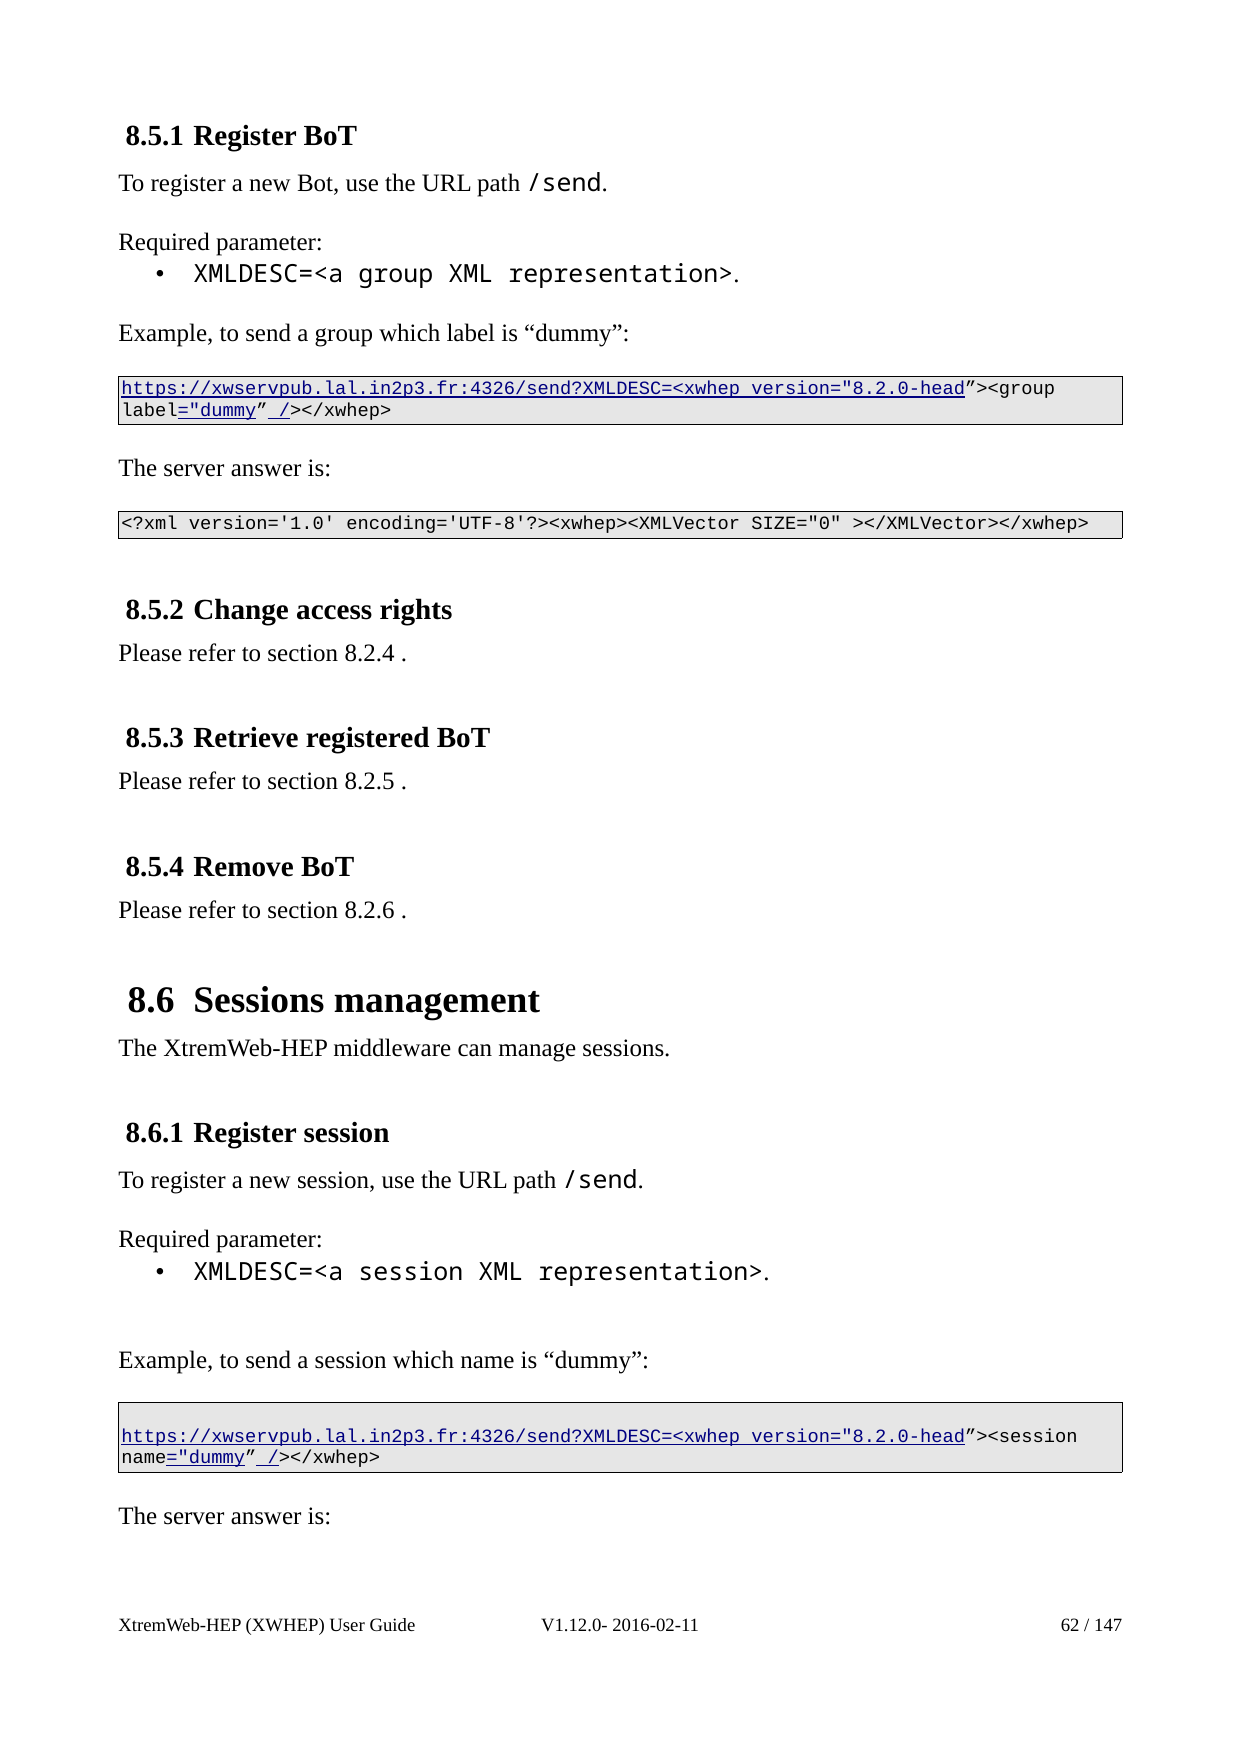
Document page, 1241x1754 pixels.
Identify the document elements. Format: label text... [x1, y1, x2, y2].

subtitle Sessions management [118, 977, 1122, 1021]
text Example, to send a session which name is “dummy”: [118, 1345, 1122, 1373]
subtitle Register BoT [118, 118, 1122, 152]
subtitle Remove BoT [118, 849, 1122, 882]
text <?xml version='1.0' encoding='UTF-8'?><xwhep><XMLVector SIZE="0" ></XMLVector></xwhep> [119, 512, 1122, 538]
subtitle Retrieve registered BoT [118, 720, 1122, 754]
text Example, to send a group which label is “dummy”: [118, 318, 1122, 347]
text The server answer is: [118, 1501, 1122, 1529]
subtitle Register session [118, 1116, 1122, 1149]
subtitle Change access rights [118, 592, 1122, 625]
text To register a new session, use the URL path /send. [118, 1162, 1122, 1196]
list XMLDESC=<a session XML representation>. [156, 1253, 1122, 1287]
text Required parameter: [118, 227, 1122, 256]
text Please refer to section8.2.5. [118, 766, 1122, 795]
text https://xwservpub.lal.in2p3.fr:4326/send?XMLDESC=<xwhep version="8.2.0-head”><session name="dummy” /></xwhep> [119, 1423, 1122, 1472]
list XMLDESC=<a group XML representation>. [156, 256, 1122, 290]
text To register a new Bot, use the URL path /send. [118, 164, 1122, 198]
text The XtremWeb-HEP middleware can manage sessions. [118, 1033, 1122, 1062]
text Please refer to section8.2.6. [118, 895, 1122, 924]
text Required parameter: [118, 1224, 1122, 1253]
text https://xwservpub.lal.in2p3.fr:4326/send?XMLDESC=<xwhep version="8.2.0-head”><group label="dummy” /></xwhep> [119, 377, 1122, 424]
text Please refer to section8.2.4. [118, 638, 1122, 667]
text The server answer is: [118, 453, 1122, 482]
